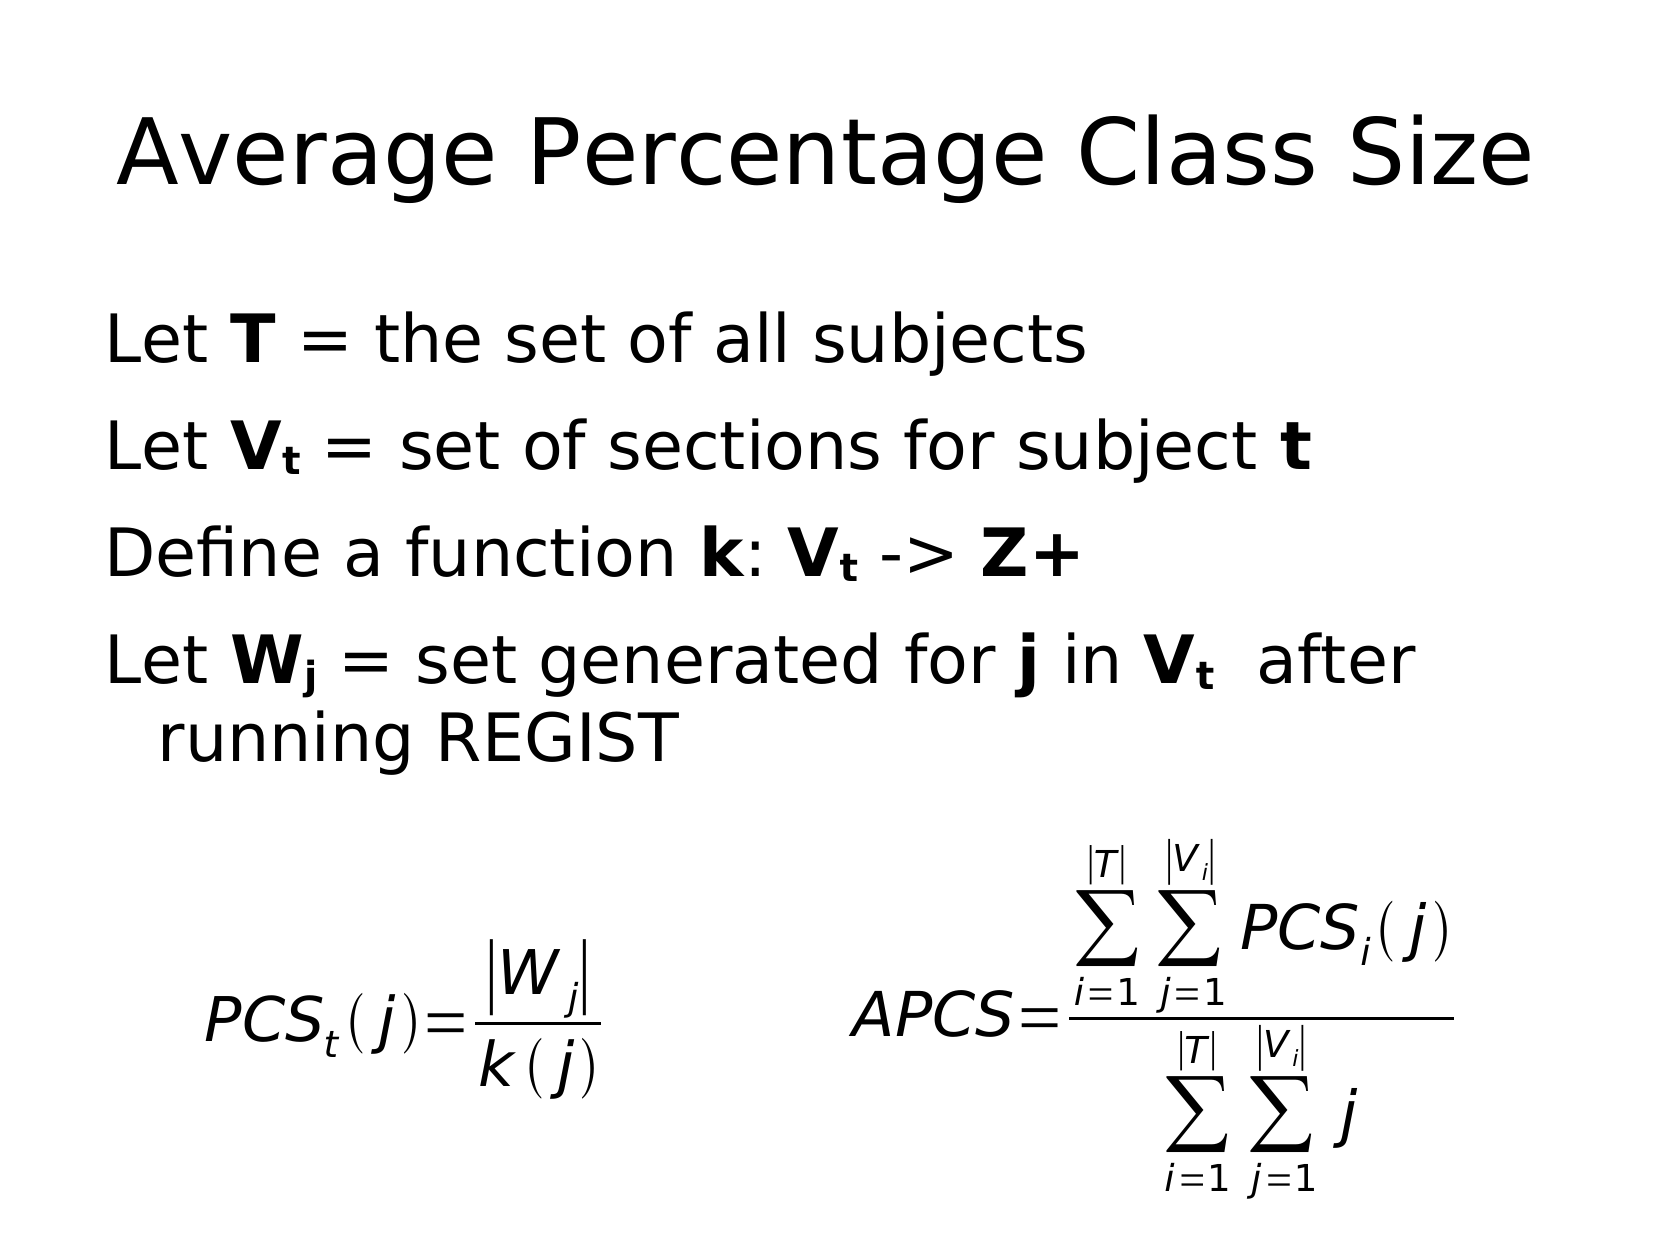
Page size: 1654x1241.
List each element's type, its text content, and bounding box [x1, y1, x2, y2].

chart [840, 836, 1463, 1201]
chart [196, 937, 611, 1102]
list Let T = the set of all subjects Let Vt = set of sections for subject t Define a function k: Vt -> Z+ Let Wj = set generated for j in Vt after running REGIST [86, 300, 1576, 1104]
title Average Percentage Class Size [82, 49, 1571, 257]
